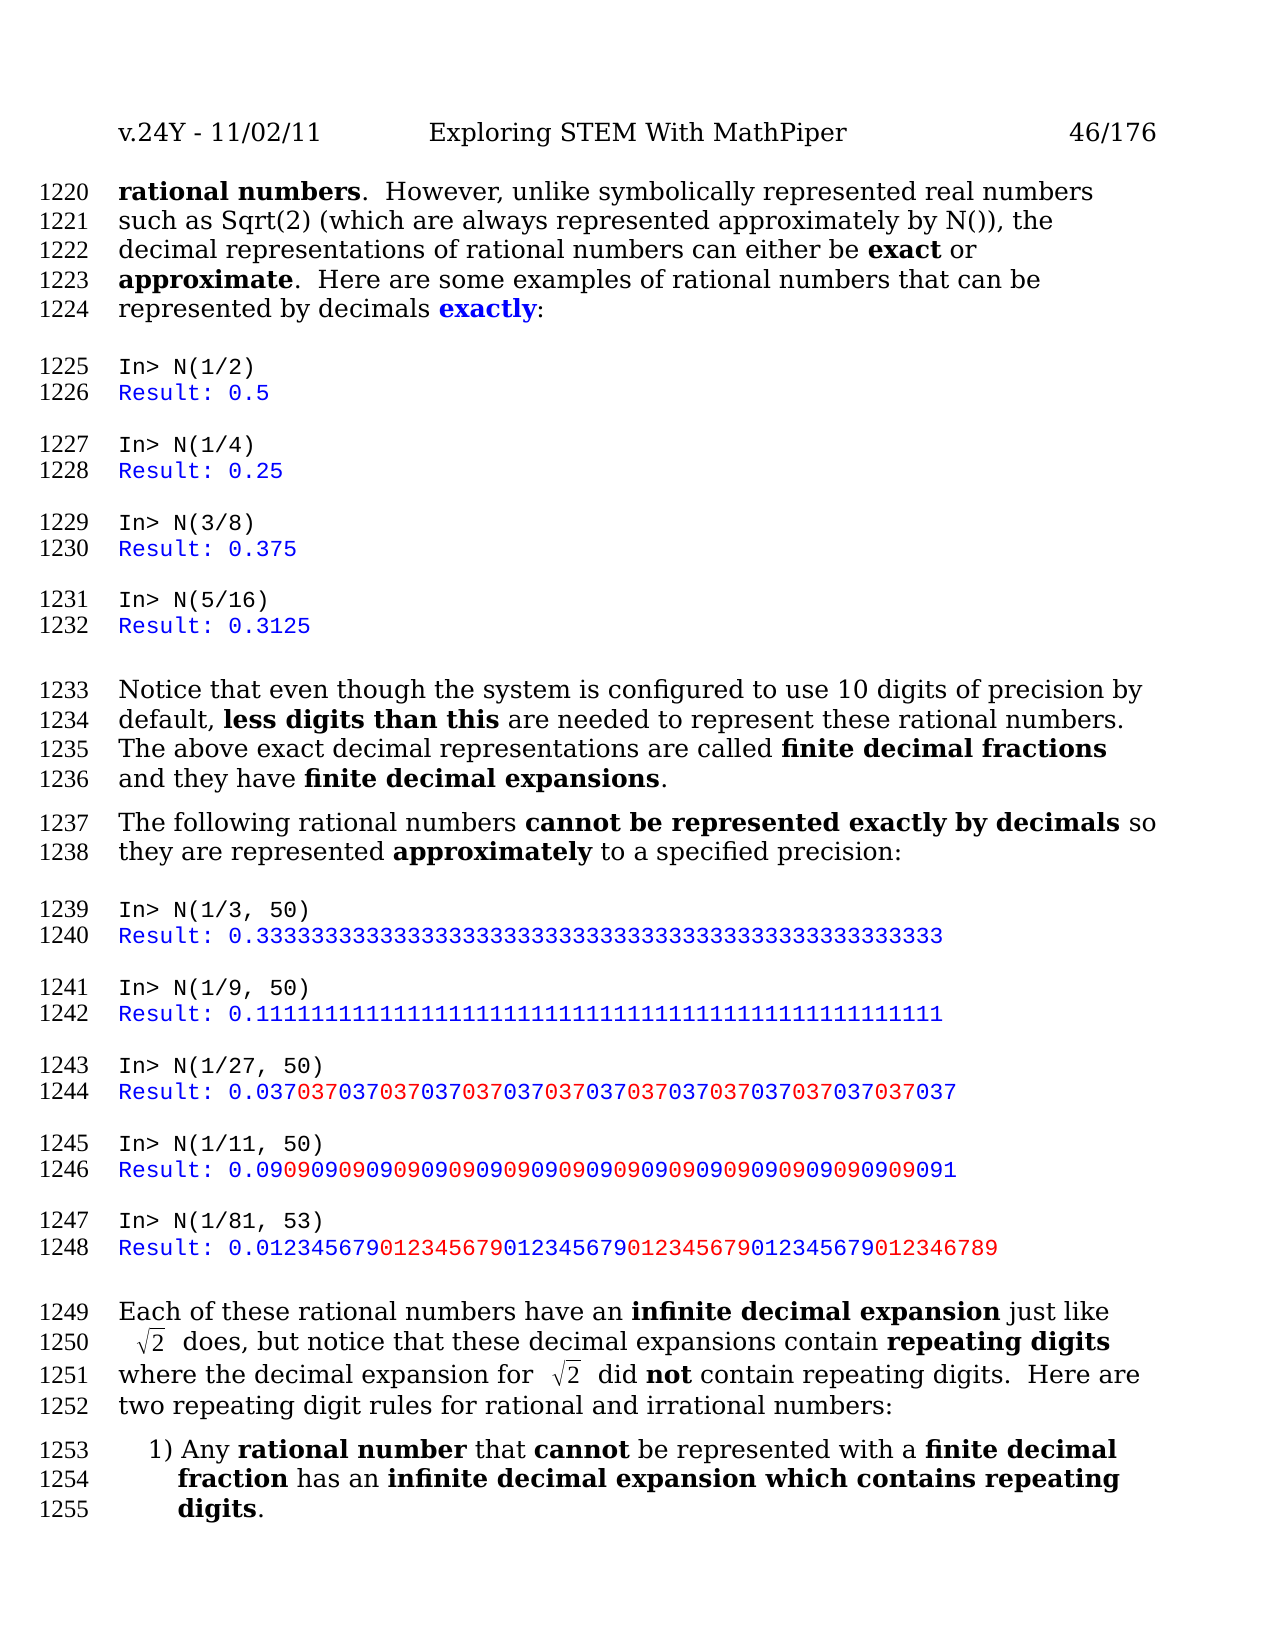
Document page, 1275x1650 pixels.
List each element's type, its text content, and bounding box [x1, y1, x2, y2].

text In> N(1/4) [118, 433, 1157, 459]
text In> N(3/8) [118, 511, 1157, 537]
text In> N(1/3, 50) [118, 899, 1157, 924]
text Result: 0.5 [118, 381, 1157, 407]
text In> N(1/81, 53) [118, 1210, 1157, 1236]
text Result: 0.33333333333333333333333333333333333333333333333333 [118, 924, 1157, 951]
text In> N(1/11, 50) [118, 1132, 1157, 1158]
text Result: 0.375 [118, 537, 1157, 563]
text Result: 0.11111111111111111111111111111111111111111111111111 [118, 1002, 1157, 1028]
text In> N(1/27, 50) [118, 1054, 1157, 1080]
text Each of these rational numbers have an infinite decimal expansion just likedoes, but notice that these decimal expansions contain repeating digits where the decimal expansion fordid not contain repeating digits. Here are two repeating digit rules for rational and irrational numbers: [118, 1297, 1157, 1420]
text rational numbers. However, unlike symbolically represented real numbers such as Sqrt(2) (which are always represented approximately by N()), the decimal representations of rational numbers can either be exact or approximate. Here are some examples of rational numbers that can be represented by decimals exactly: [118, 177, 1157, 323]
text In> N(5/16) [118, 589, 1157, 615]
text In> N(1/2) [118, 355, 1157, 381]
text Result: 0.037037037037037037037037037037037037037037037037037 [118, 1080, 1157, 1106]
text Result: 0.012345679012345679012345679012345679012345679012346789 [118, 1236, 1157, 1262]
text Notice that even though the system is configured to use 10 digits of precision by default, less digits than this are needed to represent these rational numbers. The above exact decimal representations are called finite decimal fractions and they have finite decimal expansions. [118, 676, 1157, 793]
text Result: 0.3125 [118, 615, 1157, 641]
text Result: 0.090909090909090909090909090909090909090909090909091 [118, 1158, 1157, 1184]
text The following rational numbers cannot be represented exactly by decimals so they are represented approximately to a specified precision: [118, 808, 1157, 867]
text 1) Any rational number that cannot be represented with a finite decimal fraction has an infinite decimal expansion which contains repeating digits. [148, 1435, 1157, 1523]
text In> N(1/9, 50) [118, 976, 1157, 1002]
text Result: 0.25 [118, 459, 1157, 485]
